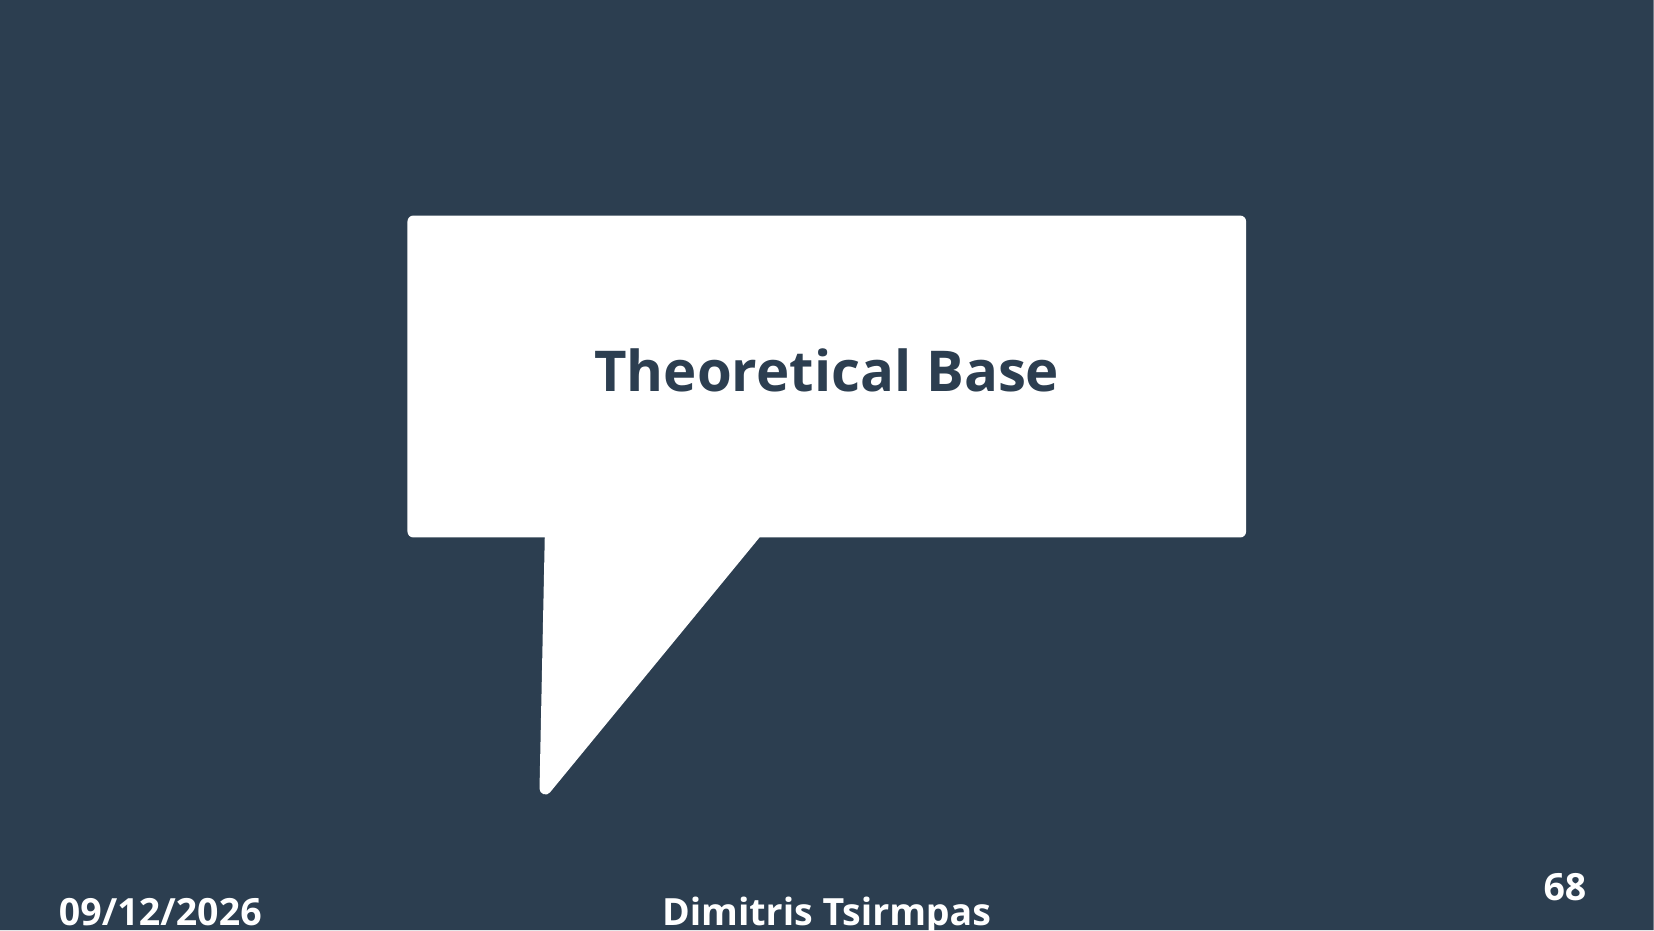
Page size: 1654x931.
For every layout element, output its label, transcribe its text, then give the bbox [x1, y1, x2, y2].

title Theoretical Base [442, 236, 1211, 502]
